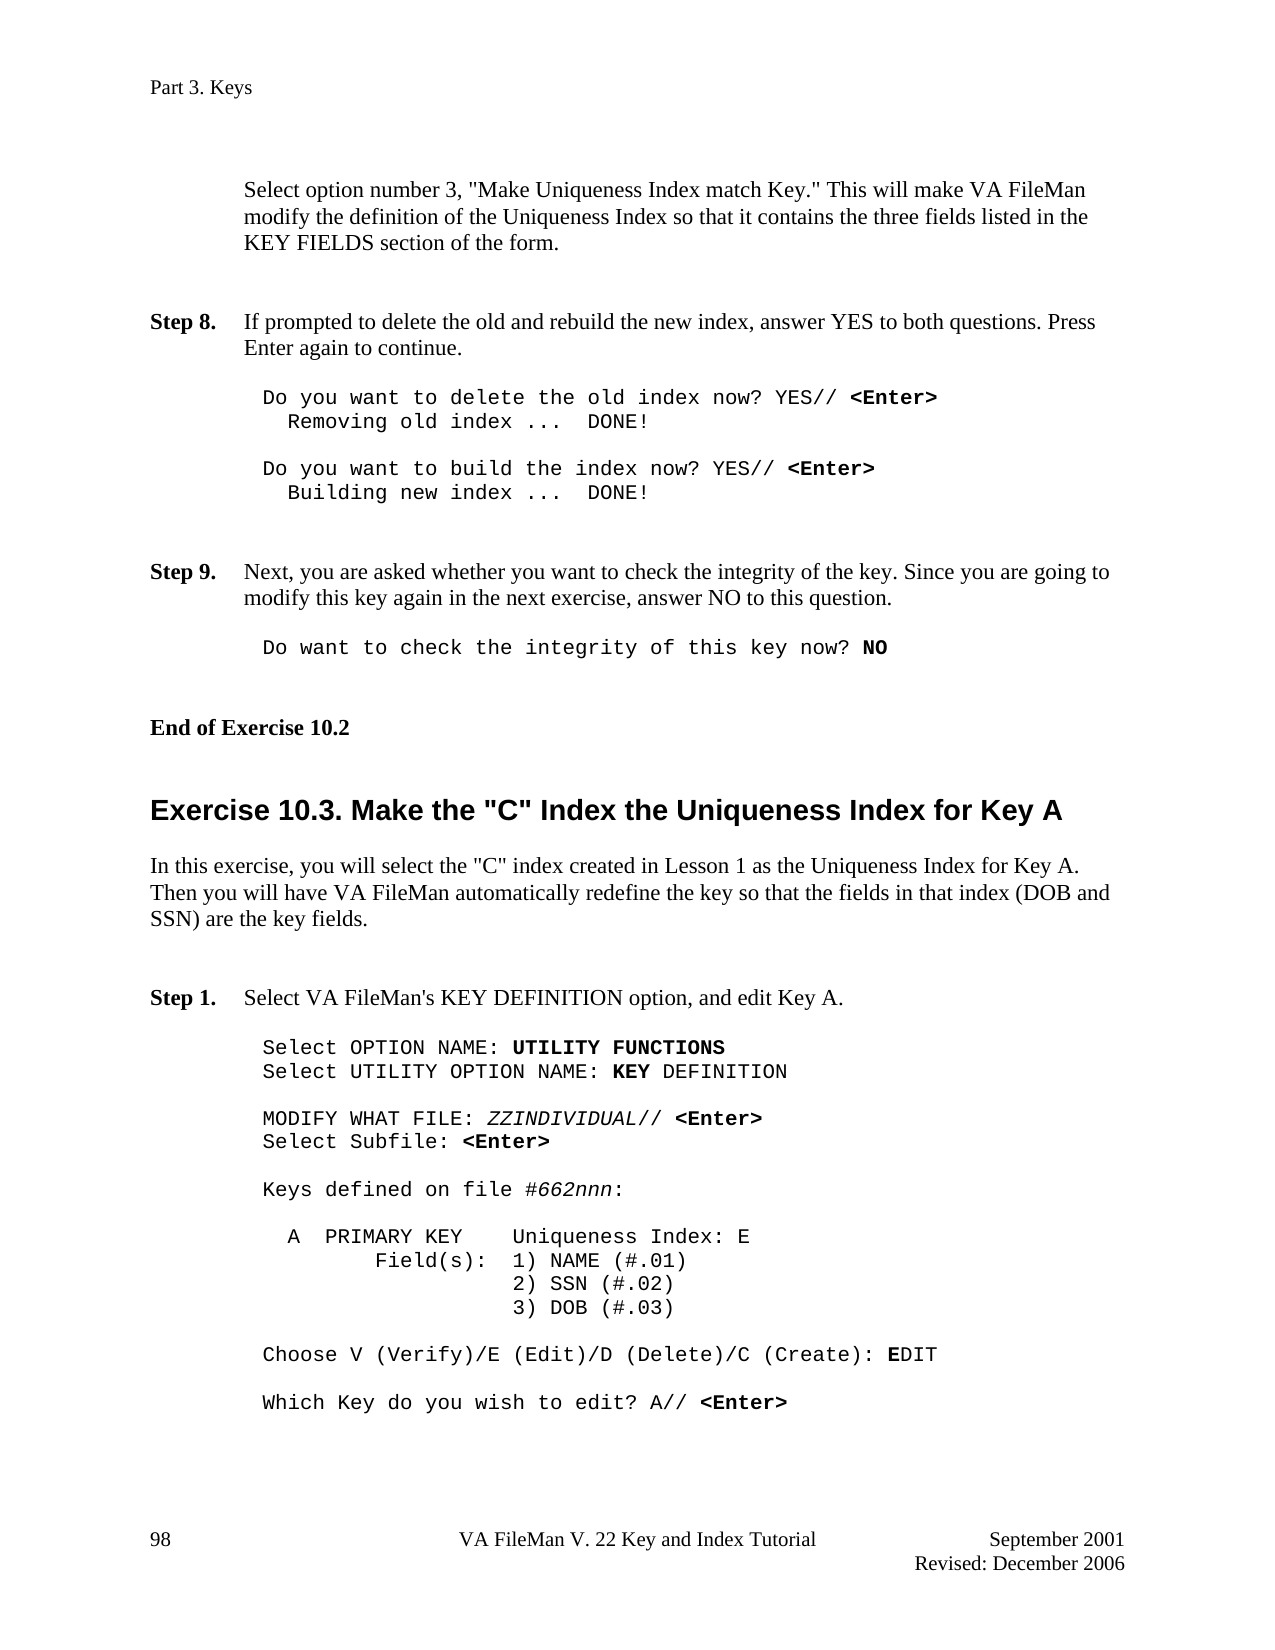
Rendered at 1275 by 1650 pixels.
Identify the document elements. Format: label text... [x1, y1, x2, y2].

text Step 9. Next, you are asked whether you want to check the integrity of the key. Since you are going to modify this key again in the next exercise, answer NO to this question. [150, 558, 1125, 611]
text End of Exercise 10.2 [150, 713, 1125, 740]
text In this exercise, you will select the "C" index created in Lesson 1 as the Uniqueness Index for Key A. Then you will have VA FileMan automatically redefine the key so that the fields in that index (DOB and SSN) are the key fields. [150, 852, 1125, 932]
text Select Subfile: <Enter> [262, 1132, 1125, 1155]
text Keys defined on file #662nnn: [262, 1179, 1125, 1202]
text 3) DOB (#.03) [262, 1297, 1125, 1321]
subtitle Exercise 10.3. Make the "C" Index the Uniqueness Index for Key A [150, 793, 1125, 826]
text Choose V (Verify)/E (Edit)/D (Delete)/C (Create): EDIT [262, 1344, 1125, 1368]
text Step 1. Select VA FileMan's KEY DEFINITION option, and edit Key A. [150, 984, 1125, 1011]
text Select UTILITY OPTION NAME: KEY DEFINITION [262, 1061, 1125, 1084]
text Select option number 3, "Make Uniqueness Index match Key." This will make VA FileMan modify the definition of the Uniqueness Index so that it contains the three fields listed in the KEY FIELDS section of the form. [244, 176, 1125, 255]
text Do you want to delete the old index now? YES// <Enter> [262, 387, 1125, 411]
text A PRIMARY KEY Uniqueness Index: E [262, 1226, 1125, 1250]
text Step 8. If prompted to delete the old and rebuild the new index, answer YES to both questions. Press Enter again to continue. [150, 308, 1125, 361]
text Building new index ... DONE! [262, 482, 1125, 505]
text Field(s): 1) NAME (#.01) [262, 1250, 1125, 1273]
text MODIFY WHAT FILE: ZZINDIVIDUAL// <Enter> [262, 1108, 1125, 1132]
text Which Key do you wish to edit? A// <Enter> [262, 1392, 1125, 1415]
text Select OPTION NAME: UTILITY FUNCTIONS [262, 1037, 1125, 1061]
text 2) SSN (#.02) [262, 1273, 1125, 1297]
text Do you want to build the index now? YES// <Enter> [262, 458, 1125, 482]
text Do want to check the integrity of this key now? NO [262, 637, 1125, 661]
text Removing old index ... DONE! [262, 411, 1125, 434]
